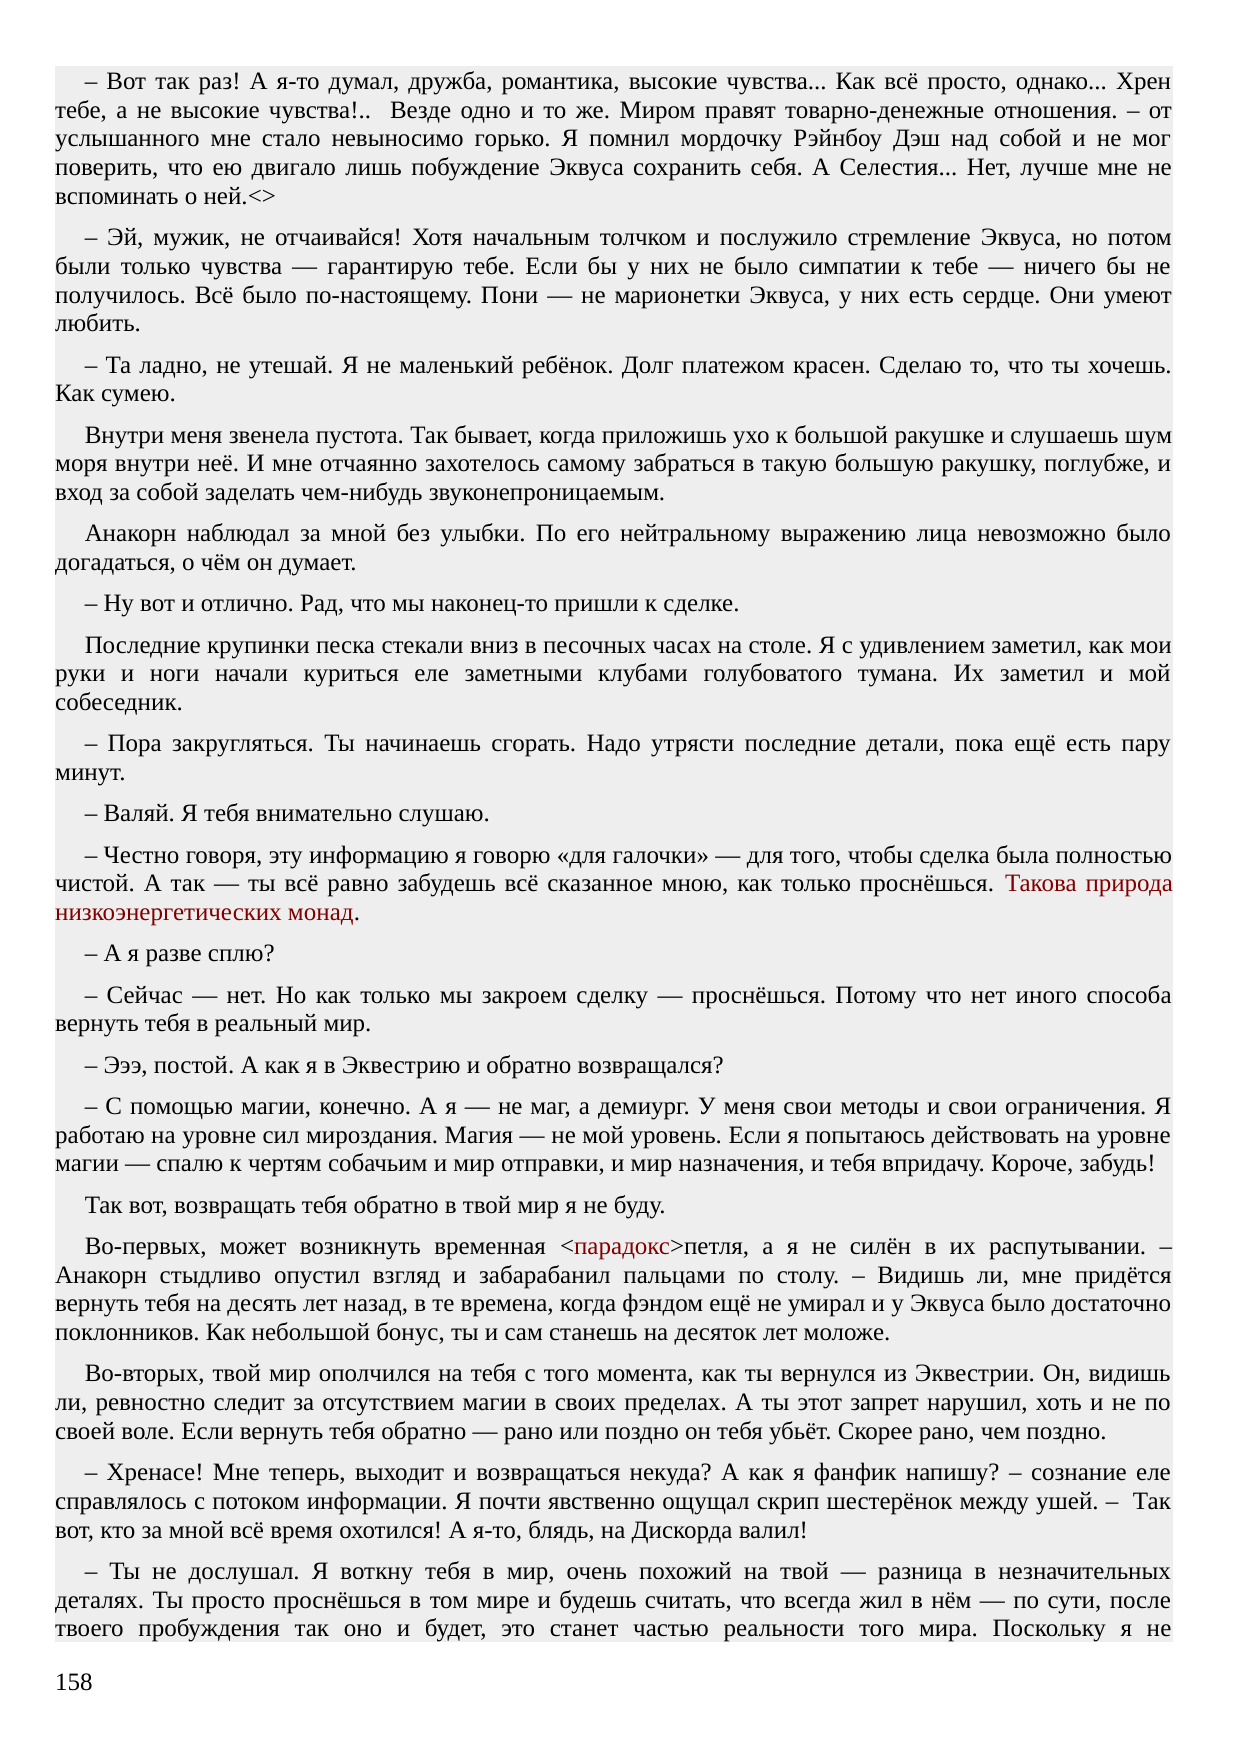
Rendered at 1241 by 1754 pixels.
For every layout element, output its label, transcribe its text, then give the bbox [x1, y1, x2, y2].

text – С помощью магии, конечно. А я — не маг, а демиург. У меня свои методы и свои ограничения. Я работаю на уровне сил мироздания. Магия — не мой уровень. Если я попытаюсь действовать на уровне магии — спалю к чертям собачьим и мир отправки, и мир назначения, и тебя впридачу. Короче, забудь! [55, 1091, 1173, 1177]
text – Хренасе! Мне теперь, выходит и возвращаться некуда? А как я фанфик напишу? – сознание еле справлялось с потоком информации. Я почти явственно ощущал скрип шестерёнок между ушей. – Так вот, кто за мной всё время охотился! А я-то, блядь, на Дискорда валил! [55, 1457, 1173, 1543]
text – Вот так раз! А я-то думал, дружба, романтика, высокие чувства... Как всё просто, однако... Хрен тебе, а не высокие чувства!.. Везде одно и то же. Миром правят товарно-денежные отношения. – от услышанного мне стало невыносимо горько. Я помнил мордочку Рэйнбоу Дэш над собой и не мог поверить, что ею двигало лишь побуждение Эквуса сохранить себя. А Селестия... Нет, лучше мне не вспоминать о ней.<> [55, 66, 1173, 210]
text – Пора закругляться. Ты начинаешь сгорать. Надо утрясти последние детали, пока ещё есть пару минут. [55, 728, 1173, 786]
text Анакорн наблюдал за мной без улыбки. По его нейтральному выражению лица невозможно было догадаться, о чём он думает. [55, 518, 1173, 576]
text Последние крупинки песка стекали вниз в песочных часах на столе. Я с удивлением заметил, как мои руки и ноги начали куриться еле заметными клубами голубоватого тумана. Их заметил и мой собеседник. [55, 630, 1173, 716]
text – Эээ, постой. А как я в Эквестрию и обратно возвращался? [55, 1050, 1173, 1078]
text Так вот, возвращать тебя обратно в твой мир я не буду. [55, 1190, 1173, 1218]
text – А я разве сплю? [55, 938, 1173, 967]
text – Ну вот и отлично. Рад, что мы наконец-то пришли к сделке. [55, 588, 1173, 617]
text – Ты не дослушал. Я воткну тебя в мир, очень похожий на твой — разница в незначительных деталях. Ты просто проснёшься в том мире и будешь считать, что всегда жил в нём — по сути, после твоего пробуждения так оно и будет, это станет частью реальности того мира. Поскольку я не [55, 1556, 1173, 1642]
text – Сейчас — нет. Но как только мы закроем сделку — проснёшься. Потому что нет иного способа вернуть тебя в реальный мир. [55, 980, 1173, 1037]
text Во-первых, может возникнуть временная <парадокс>петля, а я не силён в их распутывании. – Анакорн стыдливо опустил взгляд и забарабанил пальцами по столу. – Видишь ли, мне придётся вернуть тебя на десять лет назад, в те времена, когда фэндом ещё не умирал и у Эквуса было достаточно поклонников. Как небольшой бонус, ты и сам станешь на десяток лет моложе. [55, 1231, 1173, 1346]
text Во-вторых, твой мир ополчился на тебя с того момента, как ты вернулся из Эквестрии. Он, видишь ли, ревностно следит за отсутствием магии в своих пределах. А ты этот запрет нарушил, хоть и не по своей воле. Если вернуть тебя обратно — рано или поздно он тебя убьёт. Скорее рано, чем поздно. [55, 1358, 1173, 1445]
text – Валяй. Я тебя внимательно слушаю. [55, 798, 1173, 827]
text – Эй, мужик, не отчаивайся! Хотя начальным толчком и послужило стремление Эквуса, но потом были только чувства — гарантирую тебе. Если бы у них не было симпатии к тебе — ничего бы не получилось. Всё было по-настоящему. Пони — не марионетки Эквуса, у них есть сердце. Они умеют любить. [55, 222, 1173, 337]
text Внутри меня звенела пустота. Так бывает, когда приложишь ухо к большой ракушке и слушаешь шум моря внутри неё. И мне отчаянно захотелось самому забраться в такую большую ракушку, поглубже, и вход за собой заделать чем-нибудь звуконепроницаемым. [55, 420, 1173, 506]
text – Та ладно, не утешай. Я не маленький ребёнок. Долг платежом красен. Сделаю то, что ты хочешь. Как сумею. [55, 350, 1173, 407]
text – Честно говоря, эту информацию я говорю «для галочки» — для того, чтобы сделка была полностью чистой. А так — ты всё равно забудешь всё сказанное мною, как только проснёшься. Такова природа низкоэнергетических монад. [55, 840, 1173, 926]
